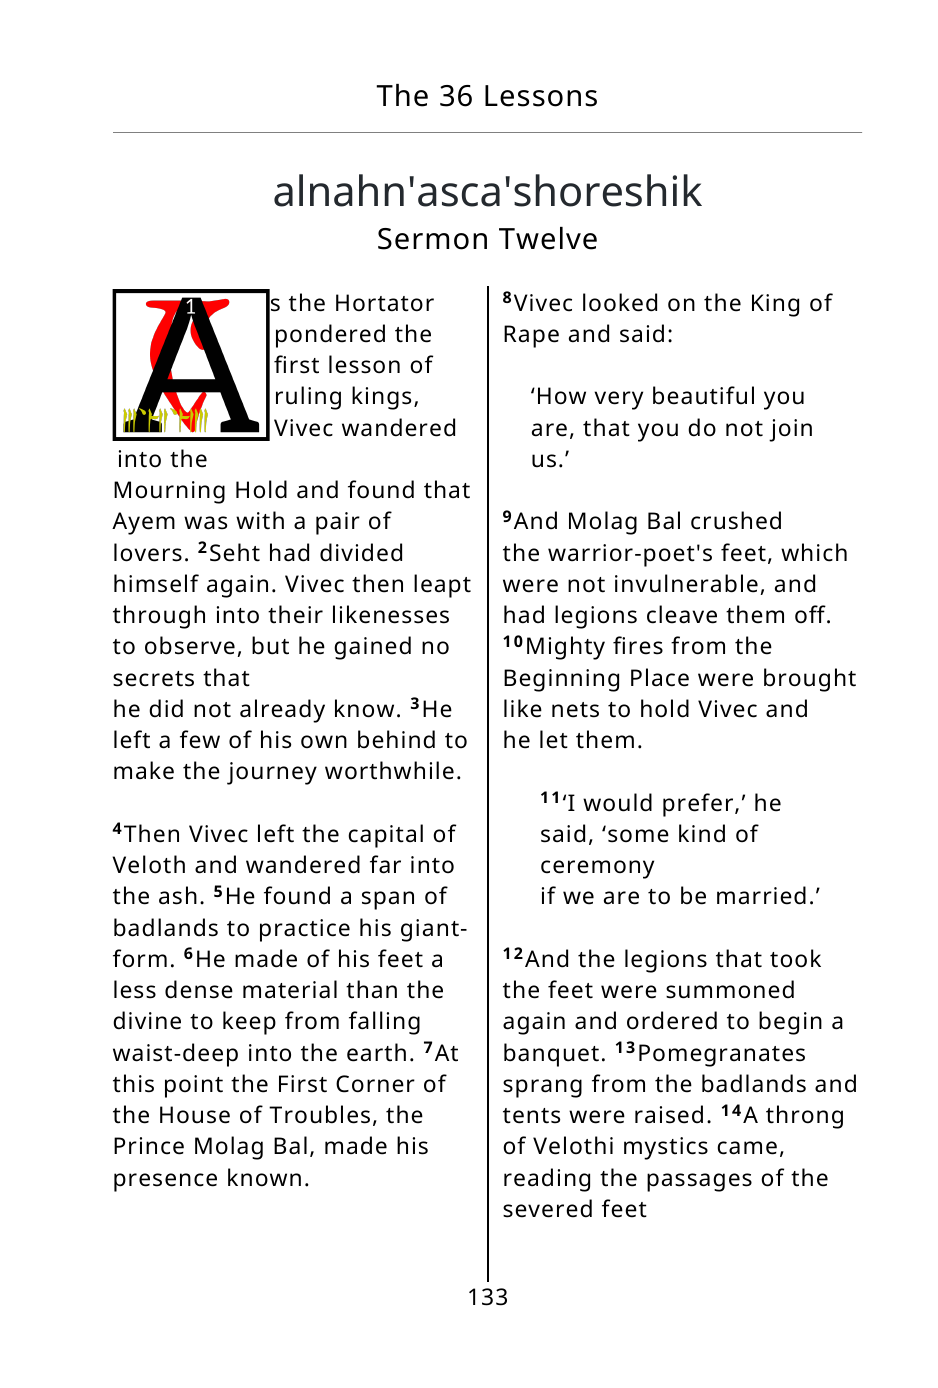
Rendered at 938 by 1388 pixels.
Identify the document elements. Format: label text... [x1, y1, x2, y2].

text ‘How very beautiful you are, that you do not join us.’ [531, 380, 853, 474]
text 12And the legions that took the feet were summoned again and ordered to begin a banquet. 13Pomegranates sprang from the badlands and tents were raised. 14A throng of Velothi mystics came, reading the passages of the severed feet [502, 943, 862, 1224]
text 11‘I would prefer,’ he said, ‘some kind of ceremony if we are to be married.’ [540, 787, 844, 912]
text ruling kings, [270, 380, 472, 412]
text Sermon Twelve [112, 218, 862, 258]
text 9And Molag Bal crushed the warrior-poet's feet, which were not invulnerable, and had legions cleave them off. 10Mighty fires from the Beginning Place were brought like nets to hold Vivec and he let them. [502, 505, 862, 755]
text s the Hortator [112, 287, 472, 318]
text 4Then Vivec left the capital of Veloth and wandered far into the ash. 5He found a span of badlands to practice his giant-form. 6He made of his feet a less dense material than the divine to keep from falling waist-deep into the earth. 7At this point the First Corner of the House of Troubles, the Prince Molag Bal, made his presence known. [112, 818, 472, 1193]
text first lesson of [270, 349, 472, 380]
picture [112, 289, 270, 441]
text pondered the [270, 318, 472, 349]
text Vivec wandered [112, 412, 472, 443]
text The 36 Lessons [112, 75, 862, 115]
text Mourning Hold and found that Ayem was with a pair of lovers. 2Seht had divided himself again. Vivec then leapt through into their likenesses to observe, but he gained no secrets that he did not already know. 3He left a few of his own behind to make the journey worthwhile. [112, 474, 472, 787]
subtitle alnahn'asca'shoreshik [112, 162, 862, 218]
text into the [112, 443, 472, 474]
text 8Vivec looked on the King of Rape and said: [502, 287, 862, 349]
